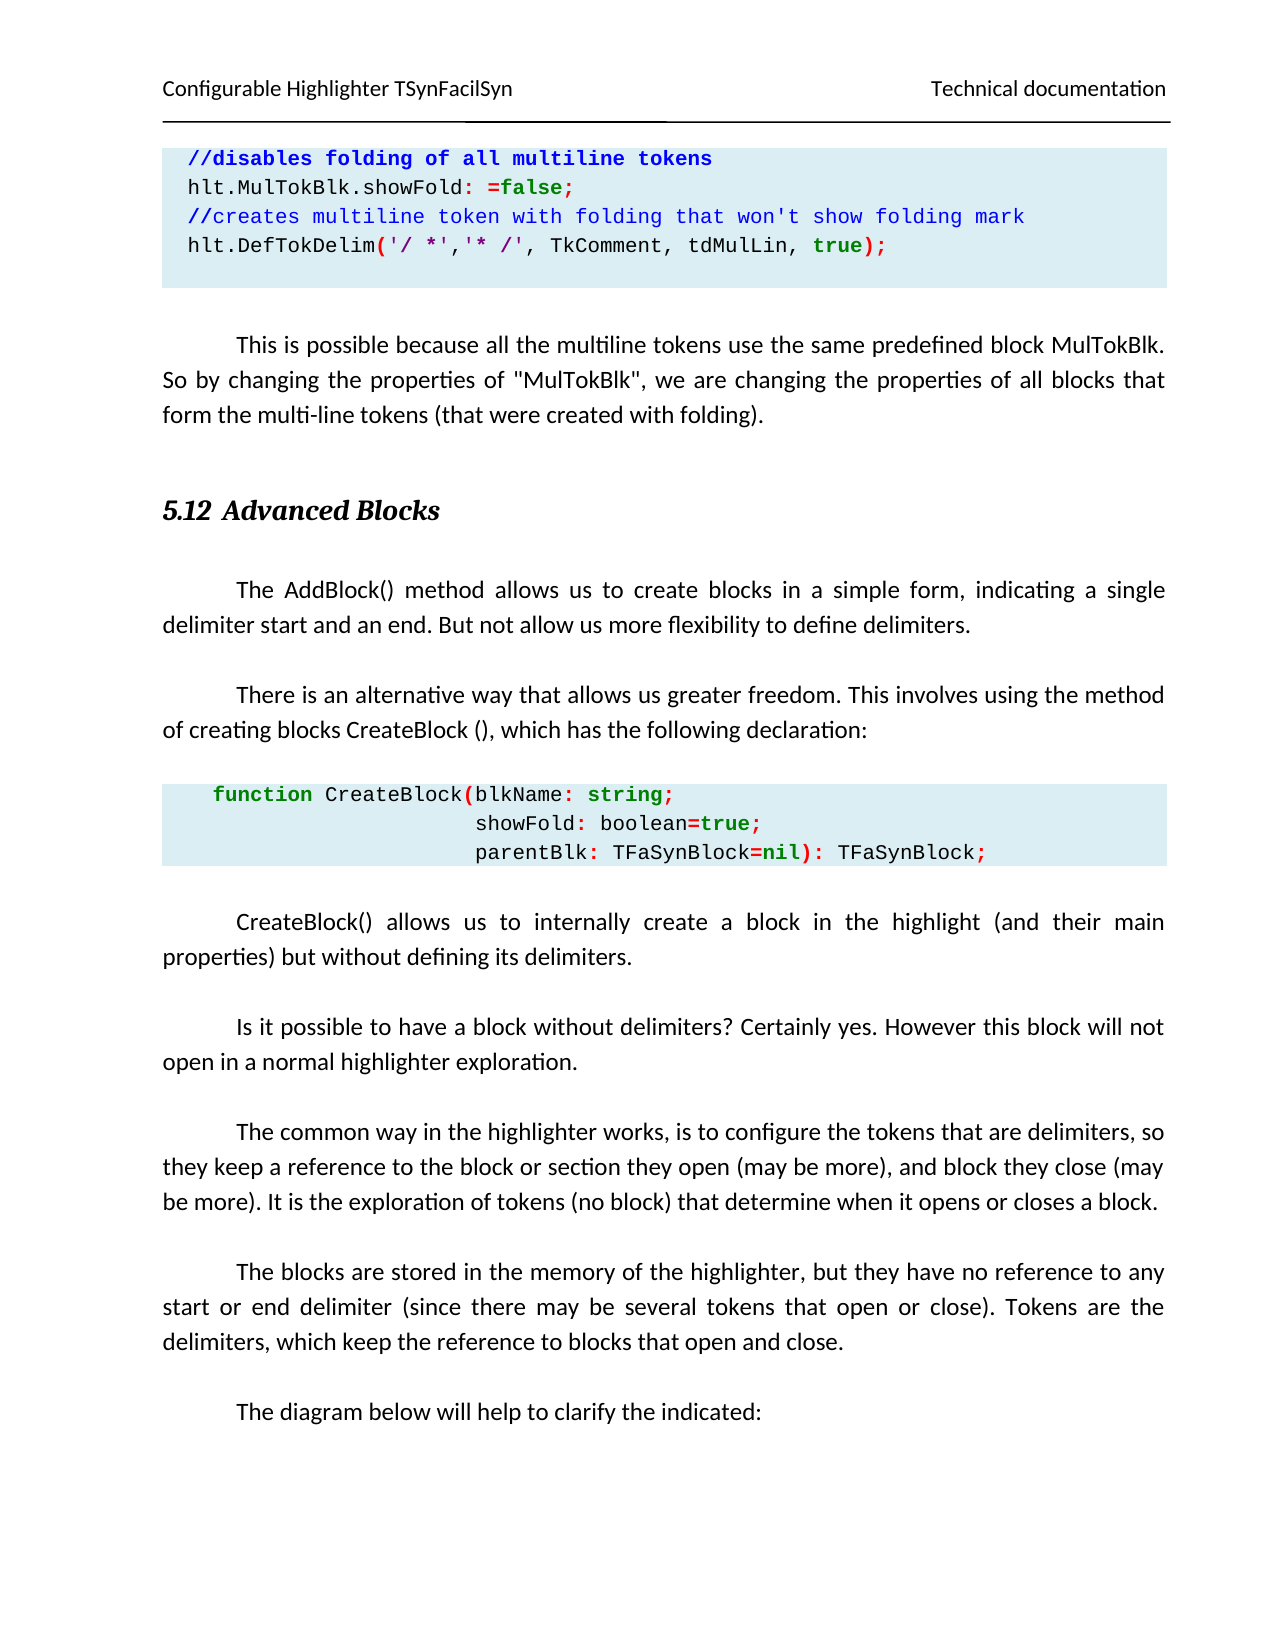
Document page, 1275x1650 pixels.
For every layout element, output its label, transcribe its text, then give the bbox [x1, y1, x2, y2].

text //creates multiline token with folding that won't show folding mark [162, 206, 1167, 230]
text function CreateBlock(blkName: string; [162, 784, 1167, 807]
text //disables folding of all multiline tokens [162, 148, 1167, 171]
text The diagram below will help to clarify the indicated: [162, 1397, 1167, 1427]
subtitle Advanced Blocks [162, 494, 1167, 527]
text hlt.DefTokDelim('/ *','* /', TkComment, tdMulLin, true); [162, 235, 1167, 259]
text The AddBlock() method allows us to create blocks in a simple form, indicating a single delimiter start and an end. But not allow us more flexibility to define delimiters. [162, 574, 1167, 639]
text showFold: boolean=true; [162, 813, 1167, 837]
text There is an alternative way that allows us greater freedom. This involves using the method of creating blocks CreateBlock (), which has the following declaration: [162, 679, 1167, 744]
text Is it possible to have a block without delimiters? Certainly yes. However this block will not open in a normal highlighter exploration. [162, 1012, 1167, 1077]
text The blocks are stored in the memory of the highlighter, but they have no reference to any start or end delimiter (since there may be several tokens that open or close). Tokens are the delimiters, which keep the reference to blocks that open and close. [162, 1257, 1167, 1357]
text hlt.MulTokBlk.showFold: =false; [162, 177, 1167, 201]
text parentBlk: TFaSynBlock=nil): TFaSynBlock; [162, 842, 1167, 866]
text This is possible because all the multiline tokens use the same predefined block MulTokBlk. So by changing the properties of "MulTokBlk", we are changing the properties of all blocks that form the multi-line tokens (that were created with folding). [162, 329, 1167, 429]
text CreateBlock() allows us to internally create a block in the highlight (and their main properties) but without defining its delimiters. [162, 907, 1167, 972]
text The common way in the highlighter works, is to configure the tokens that are delimiters, so they keep a reference to the block or section they open (may be more), and block they close (may be more). It is the exploration of tokens (no block) that determine when it opens or closes a block. [162, 1117, 1167, 1217]
